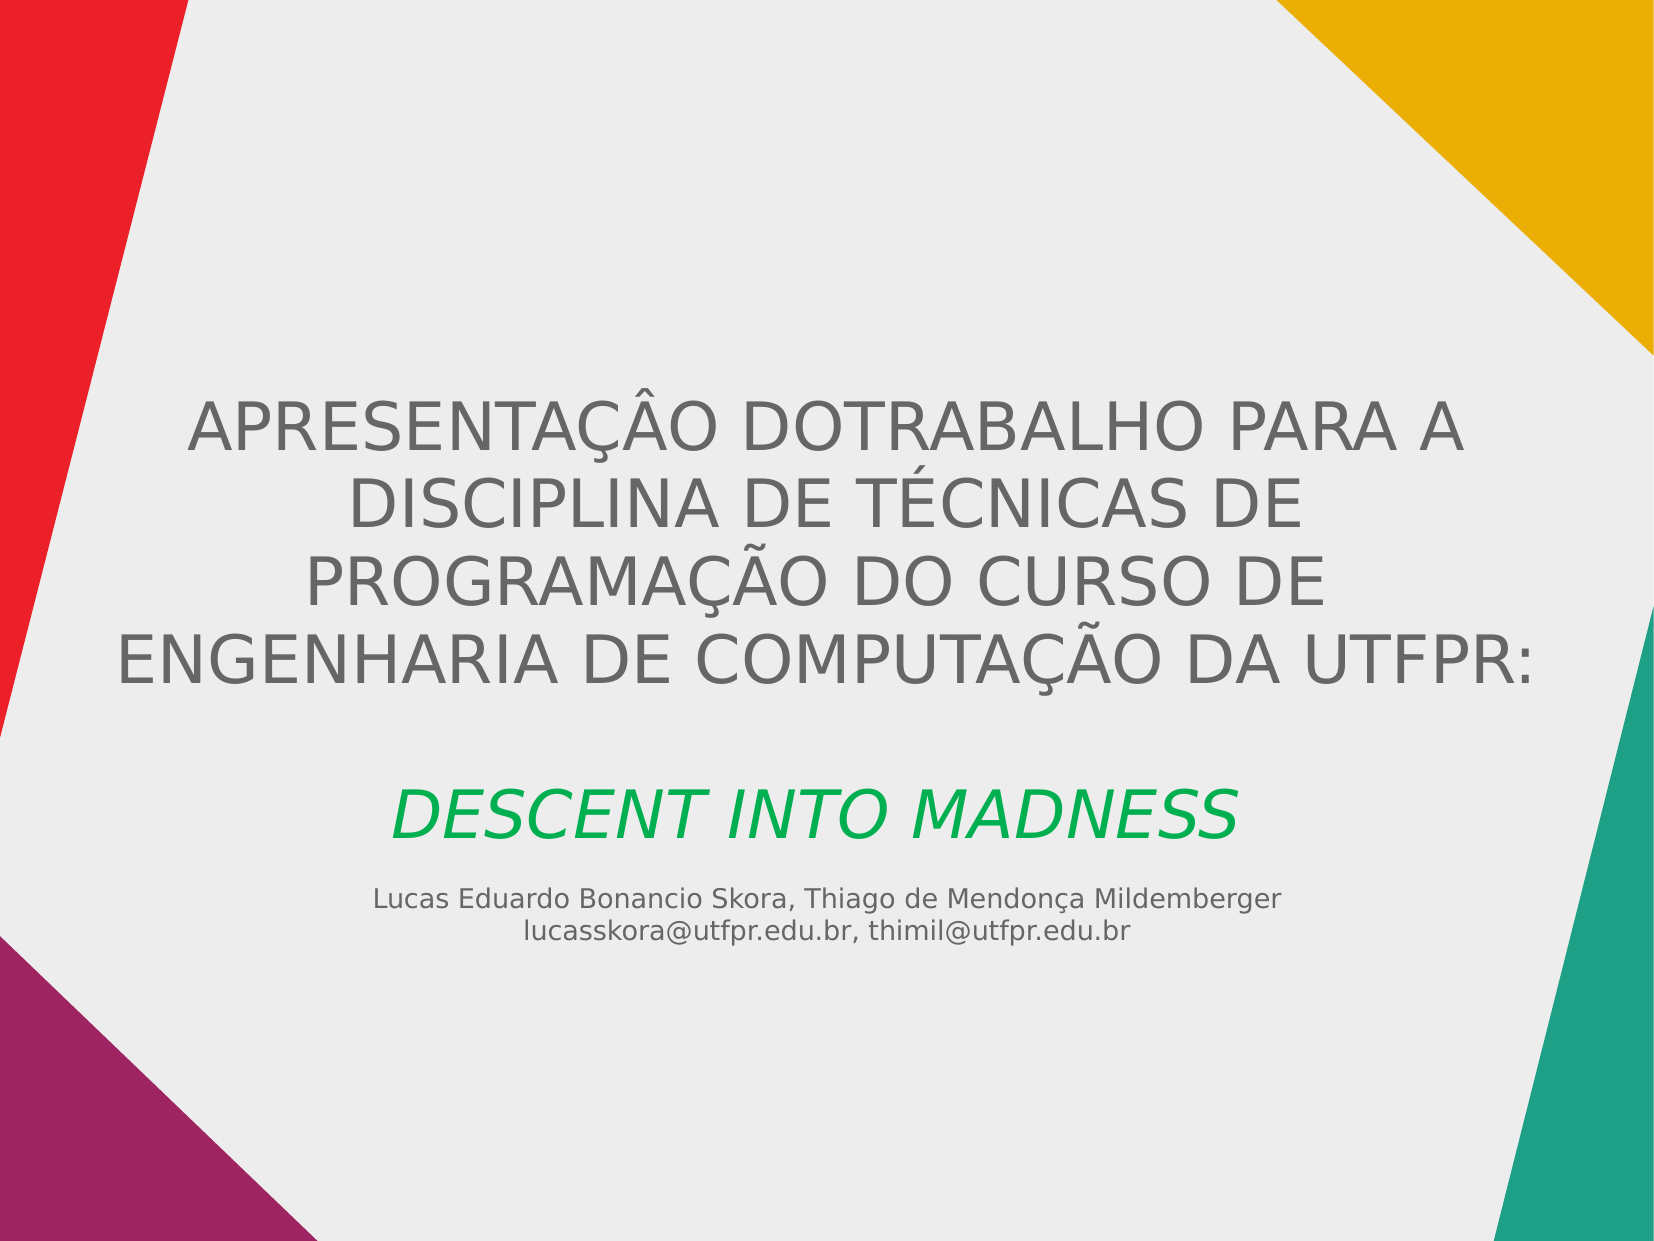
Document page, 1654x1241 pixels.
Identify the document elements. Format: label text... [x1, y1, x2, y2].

subtitle APRESENTAÇÂO DOTRABALHO PARA A DISCIPLINA DE TÉCNICAS DE PROGRAMAÇÃO DO CURSO DE ENGENHARIA DE COMPUTAÇÃO DA UTFPR: DESCENT INTO MADNESS Lucas Eduardo Bonancio Skora, Thiago de Mendonça Mildemberger lucasskora@utfpr.edu.br, thimil@utfpr.edu.br [114, 302, 1539, 1033]
